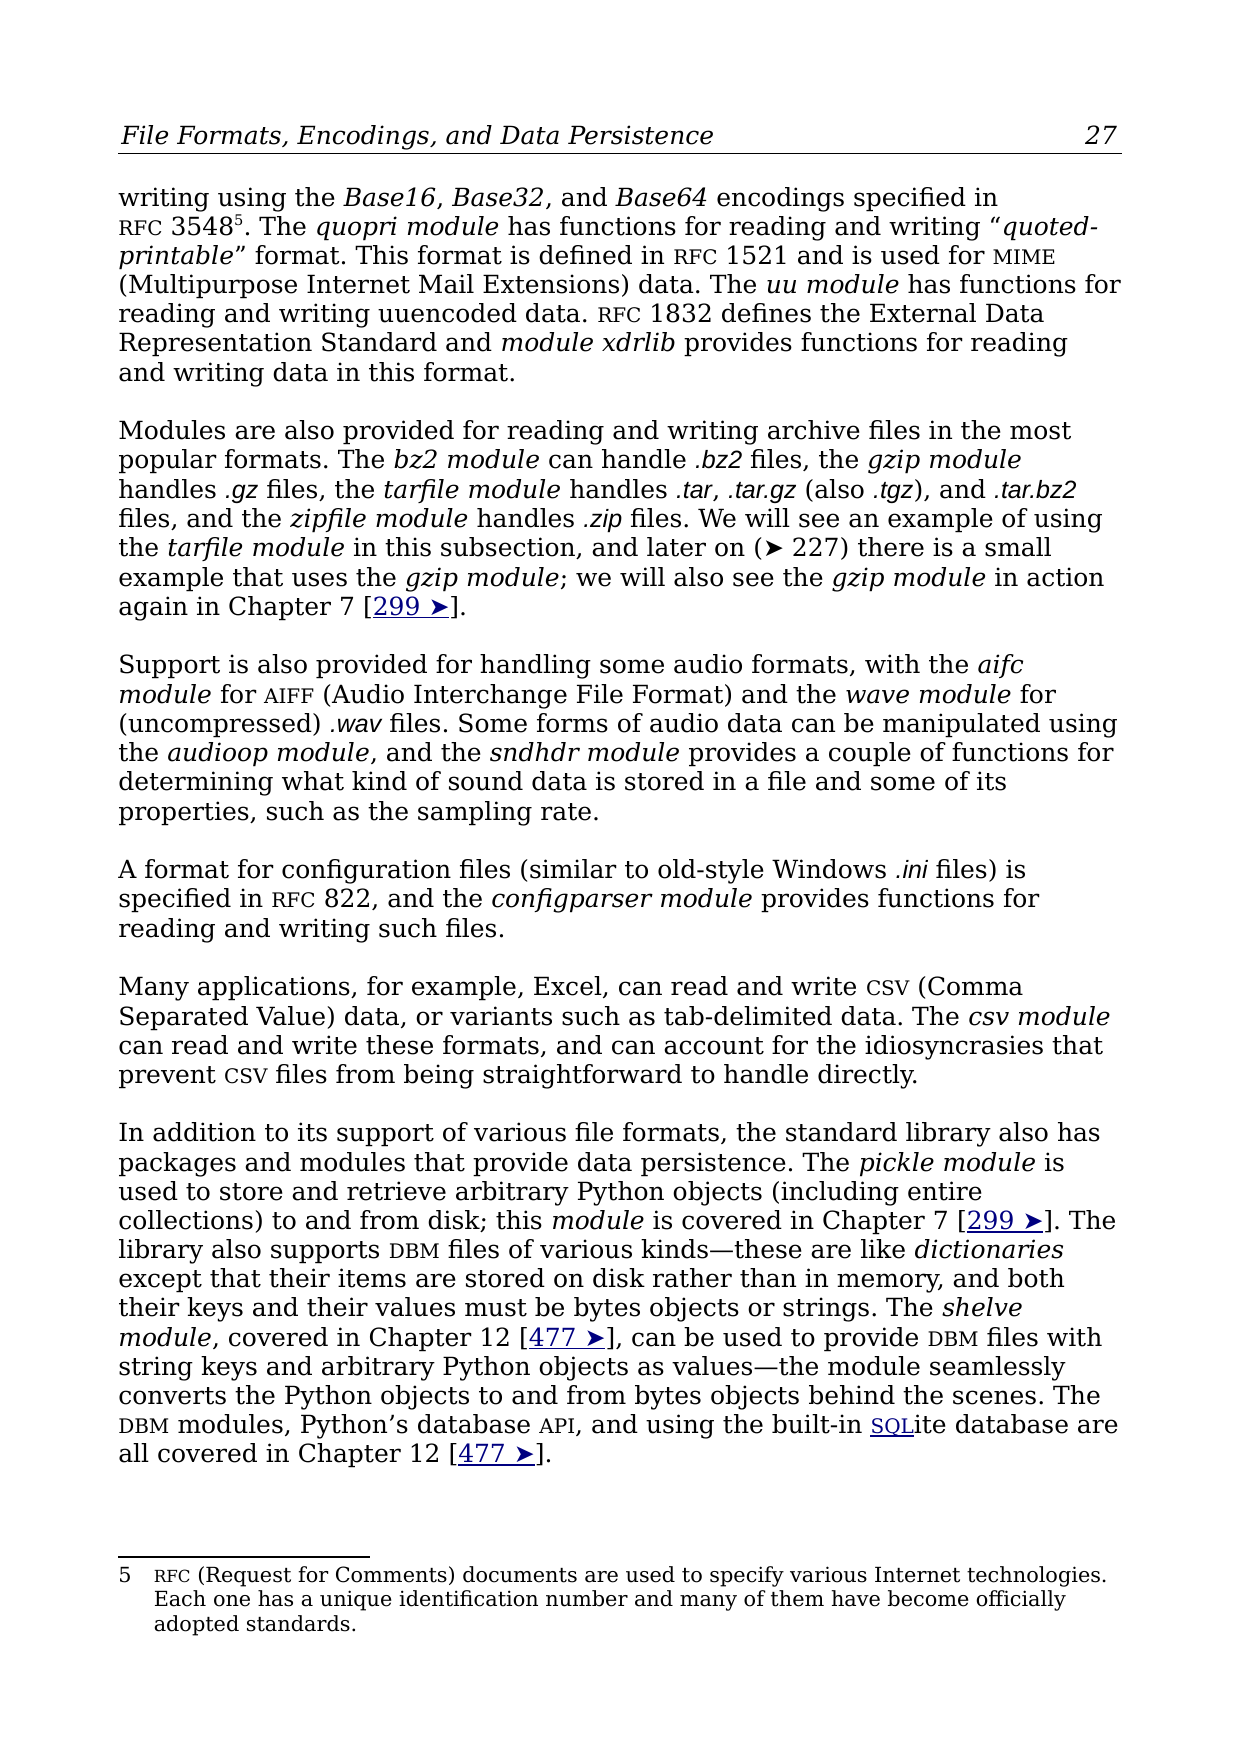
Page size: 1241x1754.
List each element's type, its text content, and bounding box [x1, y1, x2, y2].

text Support is also provided for handling some audio formats, with the aifc module for aiff (Audio Interchange File Format) and the wave module for (uncompressed) .wav files. Some forms of audio data can be manipulated using the audioop module, and the sndhdr module provides a couple of functions for determining what kind of sound data is stored in a file and some of its properties, such as the sampling rate. [118, 651, 1122, 826]
text rfc (Request for Comments) documents are used to specify various Internet technologies. Each one has a unique identification number and many of them have become officially adopted standards. [118, 1563, 1122, 1636]
text A format for configuration files (similar to old-style Windows .ini files) is specified in rfc 822, and the configparser module provides functions for reading and writing such files. [118, 855, 1122, 943]
text Modules are also provided for reading and writing archive files in the most popular formats. The bz2 module can handle .bz2 files, the gzip module handles .gz files, the tarfile module handles .tar, .tar.gz (also .tgz), and .tar.bz2 files, and the zipfile module handles .zip files. We will see an example of using the tarfile module in this subsection, and later on (➤ 227) there is a small example that uses the gzip module; we will also see the gzip module in action again in Chapter 7 [299 ➤]. [118, 416, 1122, 621]
text writing using the Base16, Base32, and Base64 encodings specified in rfc 3548. The quopri module has functions for reading and writing “quoted-printable” format. This format is defined in rfc 1521 and is used for mime (Multipurpose Internet Mail Extensions) data. The uu module has functions for reading and writing uuencoded data. rfc 1832 defines the External Data Representation Standard and module xdrlib provides functions for reading and writing data in this format. [118, 183, 1122, 387]
text In addition to its support of various file formats, the standard library also has packages and modules that provide data persistence. The pickle module is used to store and retrieve arbitrary Python objects (including entire collections) to and from disk; this module is covered in Chapter 7 [299 ➤]. The library also supports dbm files of various kinds—these are like dictionaries except that their items are stored on disk rather than in memory, and both their keys and their values must be bytes objects or strings. The shelve module, covered in Chapter 12 [477 ➤], can be used to provide dbm files with string keys and arbitrary Python objects as values—the module seamlessly converts the Python objects to and from bytes objects behind the scenes. The dbm modules, Python’s database api, and using the built-in sqlite database are all covered in Chapter 12 [477 ➤]. [118, 1119, 1122, 1469]
text Many applications, for example, Excel, can read and write csv (Comma Separated Value) data, or variants such as tab-delimited data. The csv module can read and write these formats, and can account for the idiosyncrasies that prevent csv files from being straightforward to handle directly. [118, 972, 1122, 1089]
